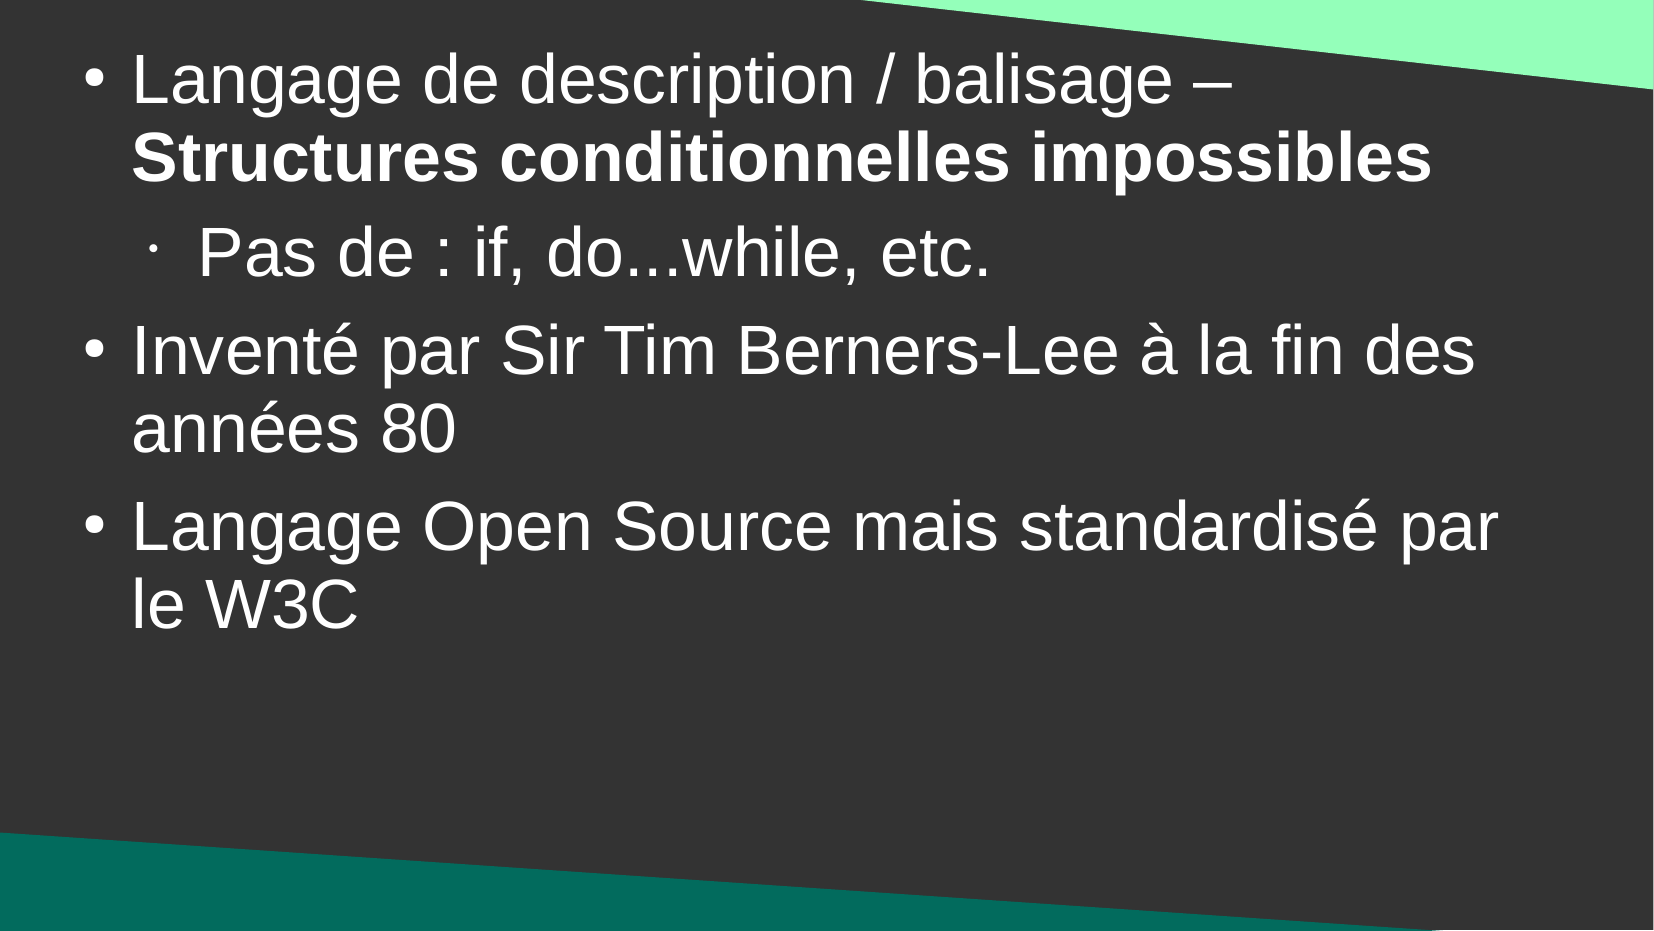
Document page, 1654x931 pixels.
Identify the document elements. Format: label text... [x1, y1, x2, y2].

text_box [861, 0, 1654, 90]
list Langage de description / balisage – Structures conditionnelles impossibles Pas de : if, do...while, etc. Inventé par Sir Tim Berners-Lee à la fin des années 80 Langage Open Source mais standardisé par le W3C [65, 40, 1554, 647]
